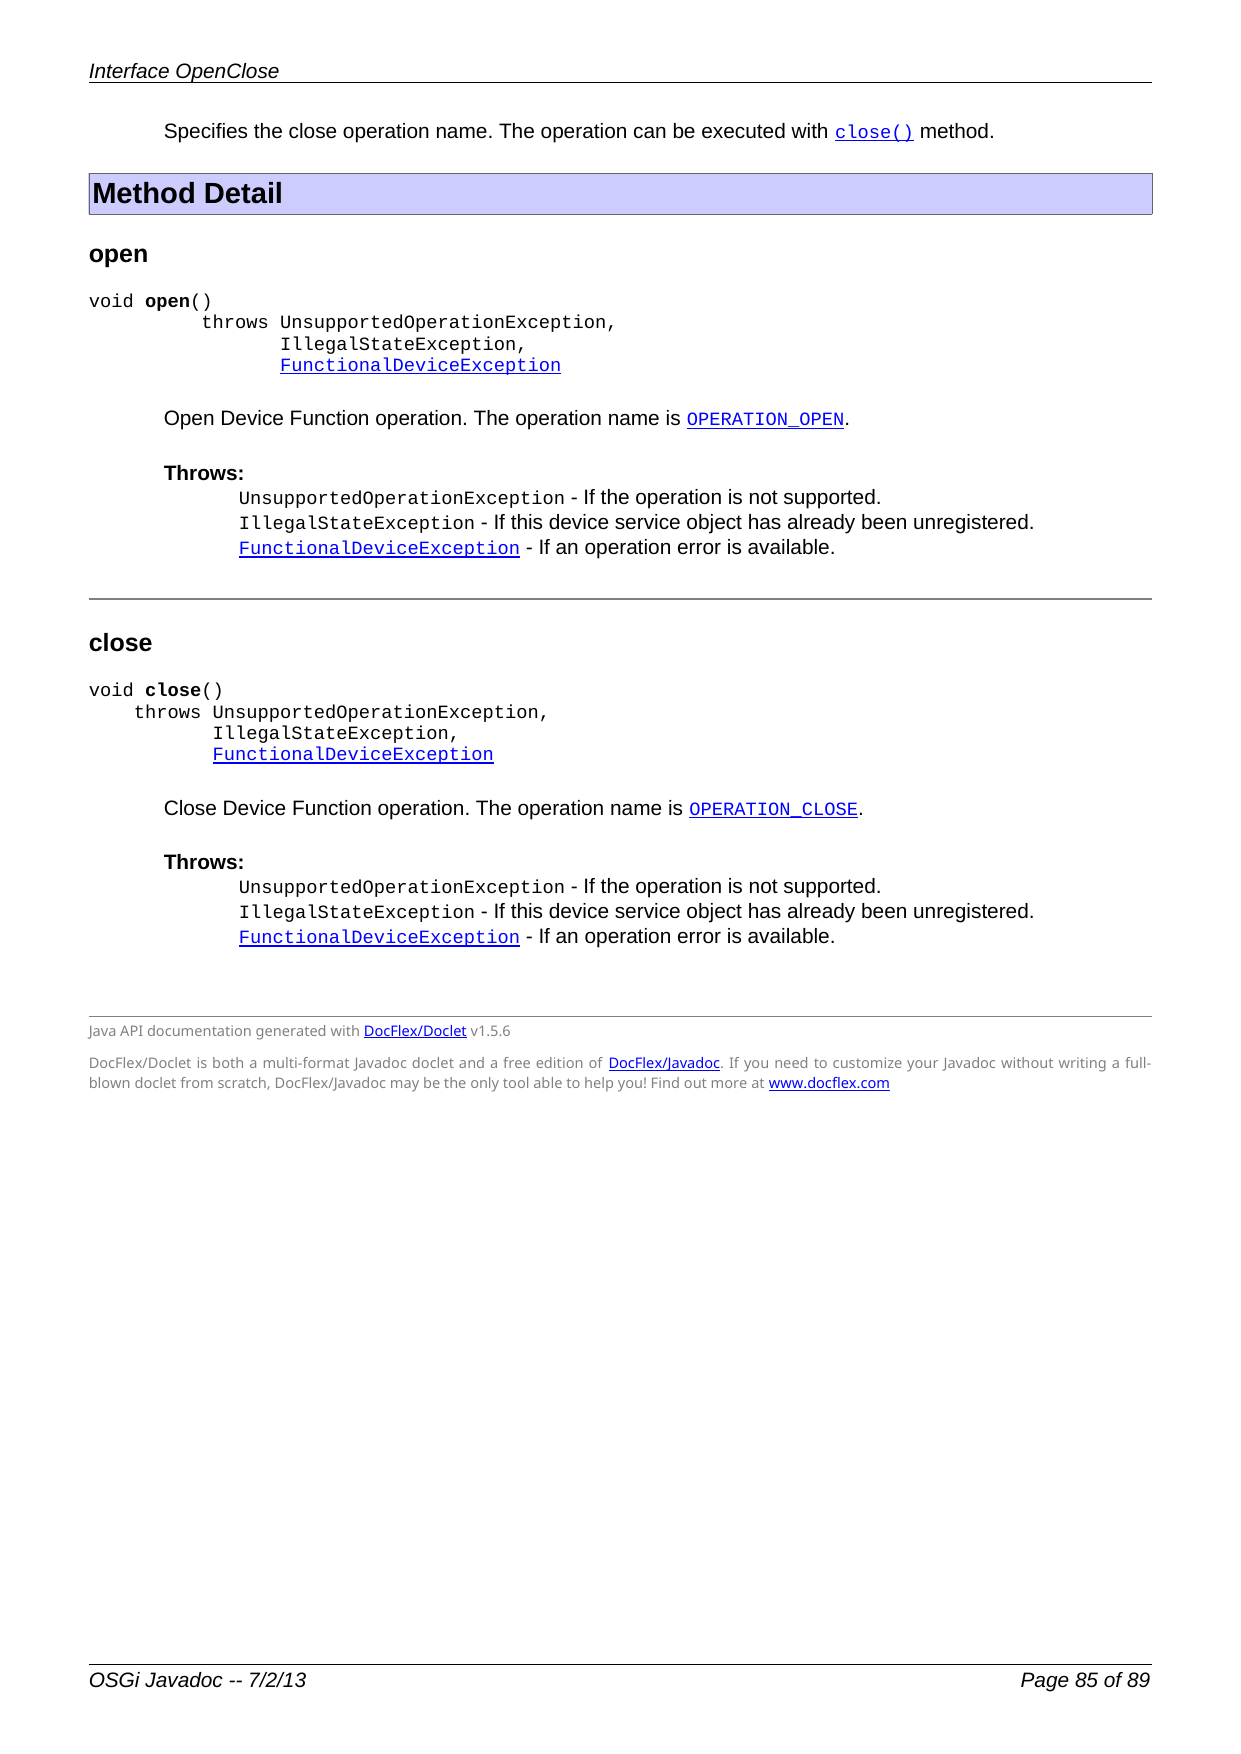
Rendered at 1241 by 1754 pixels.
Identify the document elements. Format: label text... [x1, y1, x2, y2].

text Throws: [163, 461, 1152, 484]
subtitle Method Detail [90, 174, 1152, 214]
text Throws: [163, 850, 1152, 874]
text Open Device Function operation. The operation name is OPERATION_OPEN. [163, 406, 1152, 431]
text void open() throws UnsupportedOperationException, IllegalStateException, FunctionalDeviceException [88, 292, 1152, 377]
text Close Device Function operation. The operation name is OPERATION_CLOSE. [163, 795, 1152, 821]
text UnsupportedOperationException - If the operation is not supported. [238, 874, 1152, 899]
subtitle open [88, 239, 1152, 268]
text DocFlex/Doclet is both a multi-format Javadoc doclet and a free edition of DocFlex/Javadoc. If you need to customize your Javadoc without writing a full-blown doclet from scratch, DocFlex/Javadoc may be the only tool able to help you! Find out more at www.docflex.com [88, 1053, 1152, 1093]
text Specifies the close operation name. The operation can be executed with close() method. [163, 118, 1152, 144]
text IllegalStateException - If this device service object has already been unregistered. [238, 899, 1152, 924]
text FunctionalDeviceException - If an operation error is available. [238, 924, 1152, 949]
text IllegalStateException - If this device service object has already been unregistered. [238, 510, 1152, 535]
text UnsupportedOperationException - If the operation is not supported. [238, 484, 1152, 510]
text FunctionalDeviceException - If an operation error is available. [238, 535, 1152, 560]
subtitle close [88, 628, 1152, 657]
text void close() throws UnsupportedOperationException, IllegalStateException, FunctionalDeviceException [88, 681, 1152, 766]
text Java API documentation generated with DocFlex/Doclet v1.5.6 [88, 1017, 1152, 1040]
